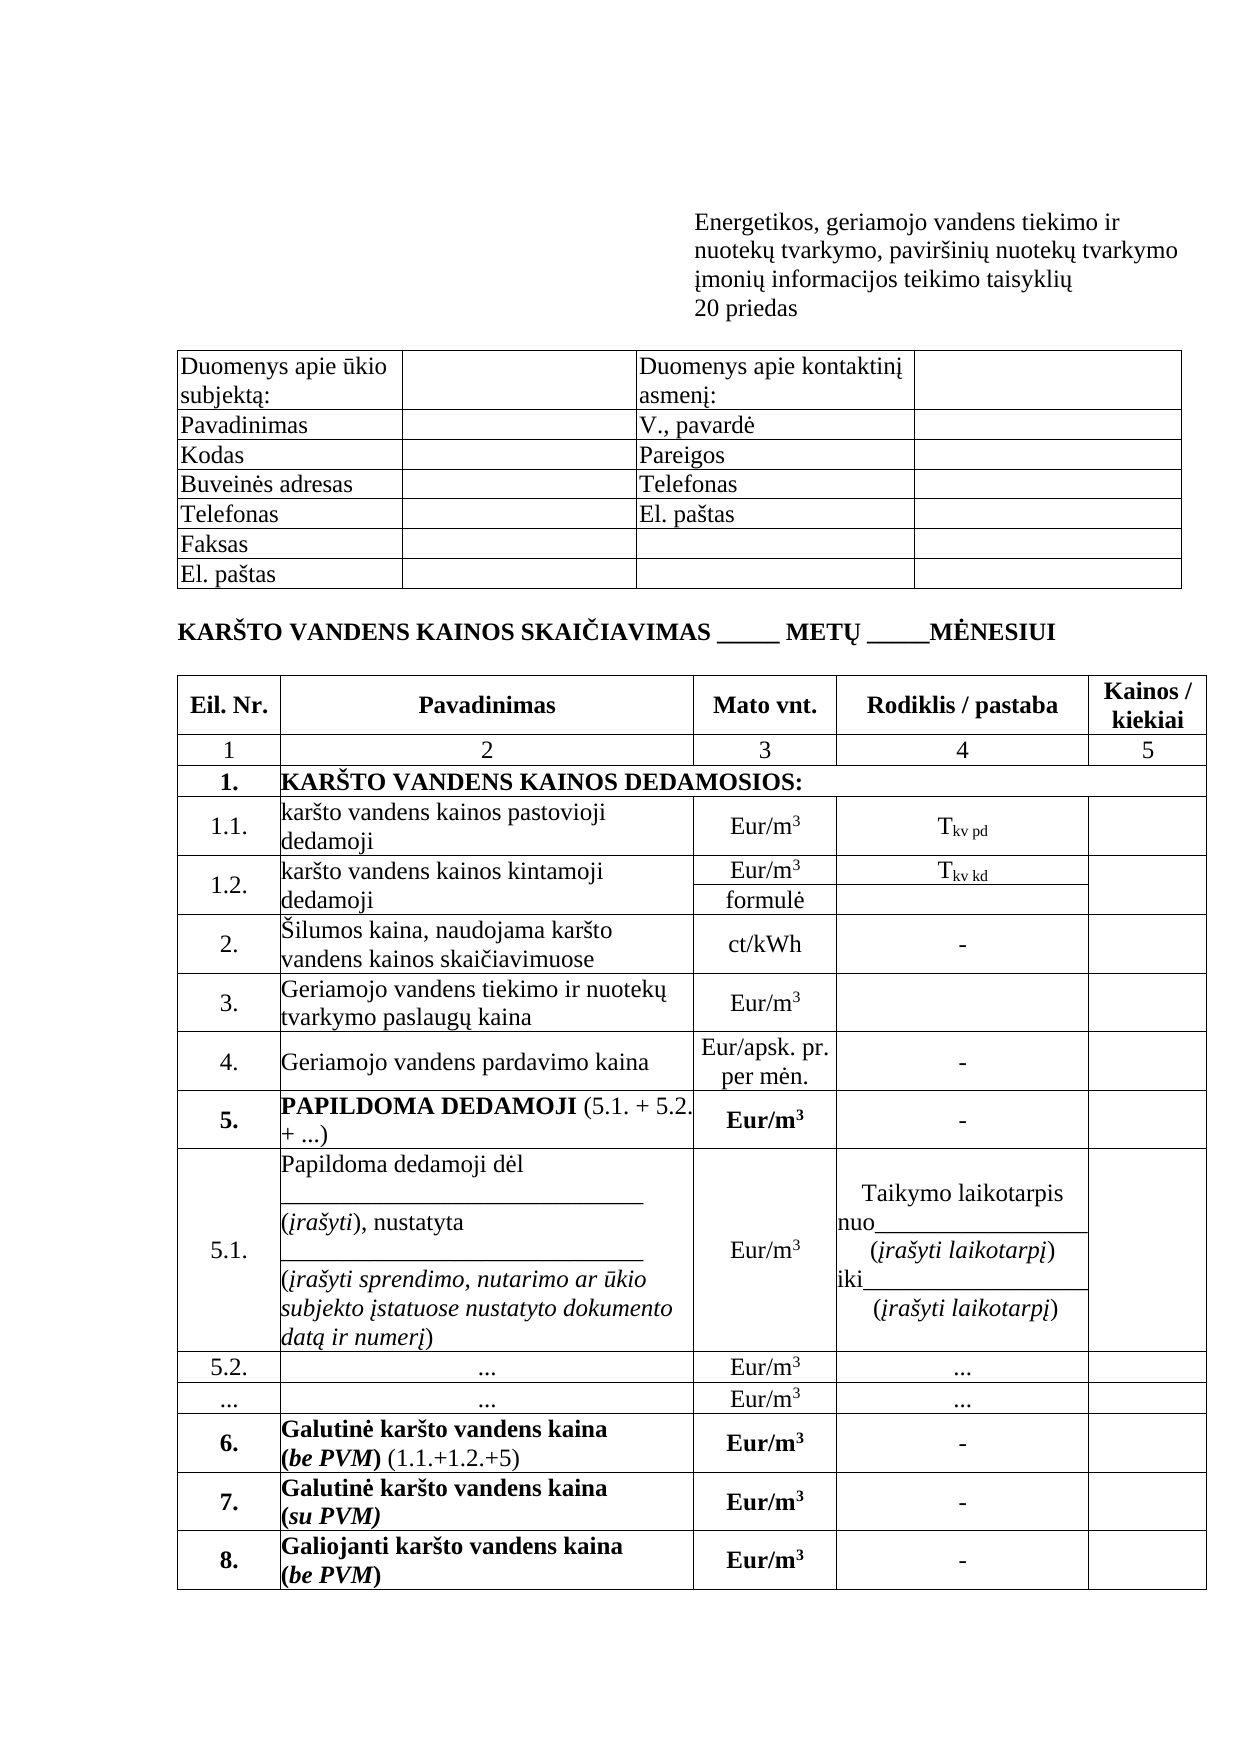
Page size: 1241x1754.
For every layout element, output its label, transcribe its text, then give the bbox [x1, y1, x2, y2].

table_cell ... [281, 1352, 693, 1382]
table_cell [915, 410, 1181, 439]
table_cell Eur/m3 [694, 1414, 836, 1472]
table_cell formulė [694, 885, 836, 914]
table_cell Eur/m3 [694, 1149, 836, 1351]
table_cell 1.2. [178, 856, 280, 914]
table_cell Eur/m3 [694, 1383, 836, 1413]
table_cell [1089, 1473, 1206, 1530]
table_header Kainos / kiekiai [1089, 676, 1206, 733]
table_cell Galutinė karšto vandens kaina (su PVM) [281, 1473, 693, 1530]
table_cell [403, 529, 636, 558]
table_cell [1089, 915, 1206, 973]
table_cell 5.2. [178, 1352, 280, 1382]
table_cell [915, 529, 1181, 558]
table_cell V., pavardė [637, 410, 914, 439]
table_cell 8. [178, 1531, 280, 1589]
text įmonių informacijos teikimo taisyklių [694, 264, 1181, 293]
table_cell ... [837, 1352, 1088, 1382]
table_cell Tkv kd [837, 856, 1088, 884]
table_cell Buveinės adresas [178, 470, 402, 498]
table_cell 4. [178, 1032, 280, 1090]
table_cell 5. [178, 1091, 280, 1148]
table_header [915, 351, 1181, 409]
table_header Mato vnt. [694, 676, 836, 733]
table_cell ... [837, 1383, 1088, 1413]
table_header [403, 351, 636, 409]
table_cell Kodas [178, 440, 402, 468]
table_cell 1 [178, 735, 280, 765]
table_cell 6. [178, 1414, 280, 1472]
table_cell Pareigos [637, 440, 914, 468]
table_cell [1089, 856, 1206, 914]
table_cell [403, 410, 636, 439]
table_cell 4 [837, 735, 1088, 765]
table_header Eil. Nr. [178, 676, 280, 733]
table_cell [637, 529, 914, 558]
table_header Duomenys apie kontaktinį asmenį: [637, 351, 914, 409]
text nuotekų tvarkymo, paviršinių nuotekų tvarkymo [694, 235, 1181, 264]
table_cell Papildoma dedamoji dėl _____________________________ (įrašyti), nustatyta _____________________________ (įrašyti sprendimo, nutarimo ar ūkio subjekto įstatuose nustatyto dokumento datą ir numerį) [281, 1149, 693, 1351]
table_cell - [837, 915, 1088, 973]
table_cell ... [178, 1383, 280, 1413]
table_cell 3. [178, 974, 280, 1031]
table_cell [915, 470, 1181, 498]
table_cell [1089, 797, 1206, 854]
table_cell - [837, 1032, 1088, 1090]
table_cell Geriamojo vandens tiekimo ir nuotekų tvarkymo paslaugų kaina [281, 974, 693, 1031]
text Energetikos, geriamojo vandens tiekimo ir [694, 207, 1181, 235]
table_cell - [837, 1531, 1088, 1589]
table_header Rodiklis / pastaba [837, 676, 1088, 733]
table_cell [1089, 1352, 1206, 1382]
table_cell Eur/apsk. pr. per mėn. [694, 1032, 836, 1090]
table_cell - [837, 1414, 1088, 1472]
table_cell karšto vandens kainos pastovioji dedamoji [281, 797, 693, 854]
table_cell [1089, 1531, 1206, 1589]
table_cell - [837, 1473, 1088, 1530]
table_cell [915, 559, 1181, 588]
table_cell Eur/m3 [694, 1352, 836, 1382]
table_cell Pavadinimas [178, 410, 402, 439]
table_cell [1089, 1091, 1206, 1148]
table_cell 2 [281, 735, 693, 765]
table_cell Faksas [178, 529, 402, 558]
table_cell Taikymo laikotarpis nuo_________________ (įrašyti laikotarpį) iki__________________ (įrašyti laikotarpį) [837, 1149, 1088, 1351]
table_cell Galutinė karšto vandens kaina (be PVM) (1.1.+1.2.+5) [281, 1414, 693, 1472]
table_cell Eur/m3 [694, 974, 836, 1031]
text 20 priedas [694, 293, 1181, 322]
table_cell [1089, 1032, 1206, 1090]
table_cell 7. [178, 1473, 280, 1530]
table_cell Eur/m3 [694, 1531, 836, 1589]
table_cell [403, 440, 636, 468]
table_cell [403, 470, 636, 498]
table_cell 5 [1089, 735, 1206, 765]
table_cell El. paštas [637, 499, 914, 528]
table_cell Geriamojo vandens pardavimo kaina [281, 1032, 693, 1090]
table_cell [837, 885, 1088, 914]
table_cell [1089, 974, 1206, 1031]
table_cell 2. [178, 915, 280, 973]
table_cell Galiojanti karšto vandens kaina (be PVM) [281, 1531, 693, 1589]
table_cell Tkv pd [837, 797, 1088, 854]
table_cell [1089, 1414, 1206, 1472]
table_cell 1. [178, 766, 280, 796]
text KARŠTO VANDENS KAINOS SKAIČIAVIMAS _____ METŲ _____MĖNESIUI [177, 617, 1181, 646]
table_cell karšto vandens kainos kintamoji dedamoji [281, 856, 693, 914]
table_cell Eur/m3 [694, 856, 836, 884]
table_cell [403, 559, 636, 588]
table_header Duomenys apie ūkio subjektą: [178, 351, 402, 409]
table_cell [837, 974, 1088, 1031]
table_cell ct/kWh [694, 915, 836, 973]
table_cell - [837, 1091, 1088, 1148]
table_cell ... [281, 1383, 693, 1413]
table_cell Telefonas [178, 499, 402, 528]
table_cell Telefonas [637, 470, 914, 498]
table_cell [1089, 1149, 1206, 1351]
table_cell 3 [694, 735, 836, 765]
table_cell [637, 559, 914, 588]
table_cell [915, 440, 1181, 468]
table_cell Eur/m3 [694, 1091, 836, 1148]
table_cell [1089, 1383, 1206, 1413]
table_cell Šilumos kaina, naudojama karšto vandens kainos skaičiavimuose [281, 915, 693, 973]
table_cell [915, 499, 1181, 528]
table_header Pavadinimas [281, 676, 693, 733]
table_cell 1.1. [178, 797, 280, 854]
table_cell Eur/m3 [694, 797, 836, 854]
table_cell KARŠTO VANDENS KAINOS DEDAMOSIOS: [281, 766, 1206, 796]
table_cell 5.1. [178, 1149, 280, 1351]
table_cell PAPILDOMA DEDAMOJI (5.1. + 5.2. + ...) [281, 1091, 693, 1148]
table_cell Eur/m3 [694, 1473, 836, 1530]
table_cell El. paštas [178, 559, 402, 588]
table_cell [403, 499, 636, 528]
